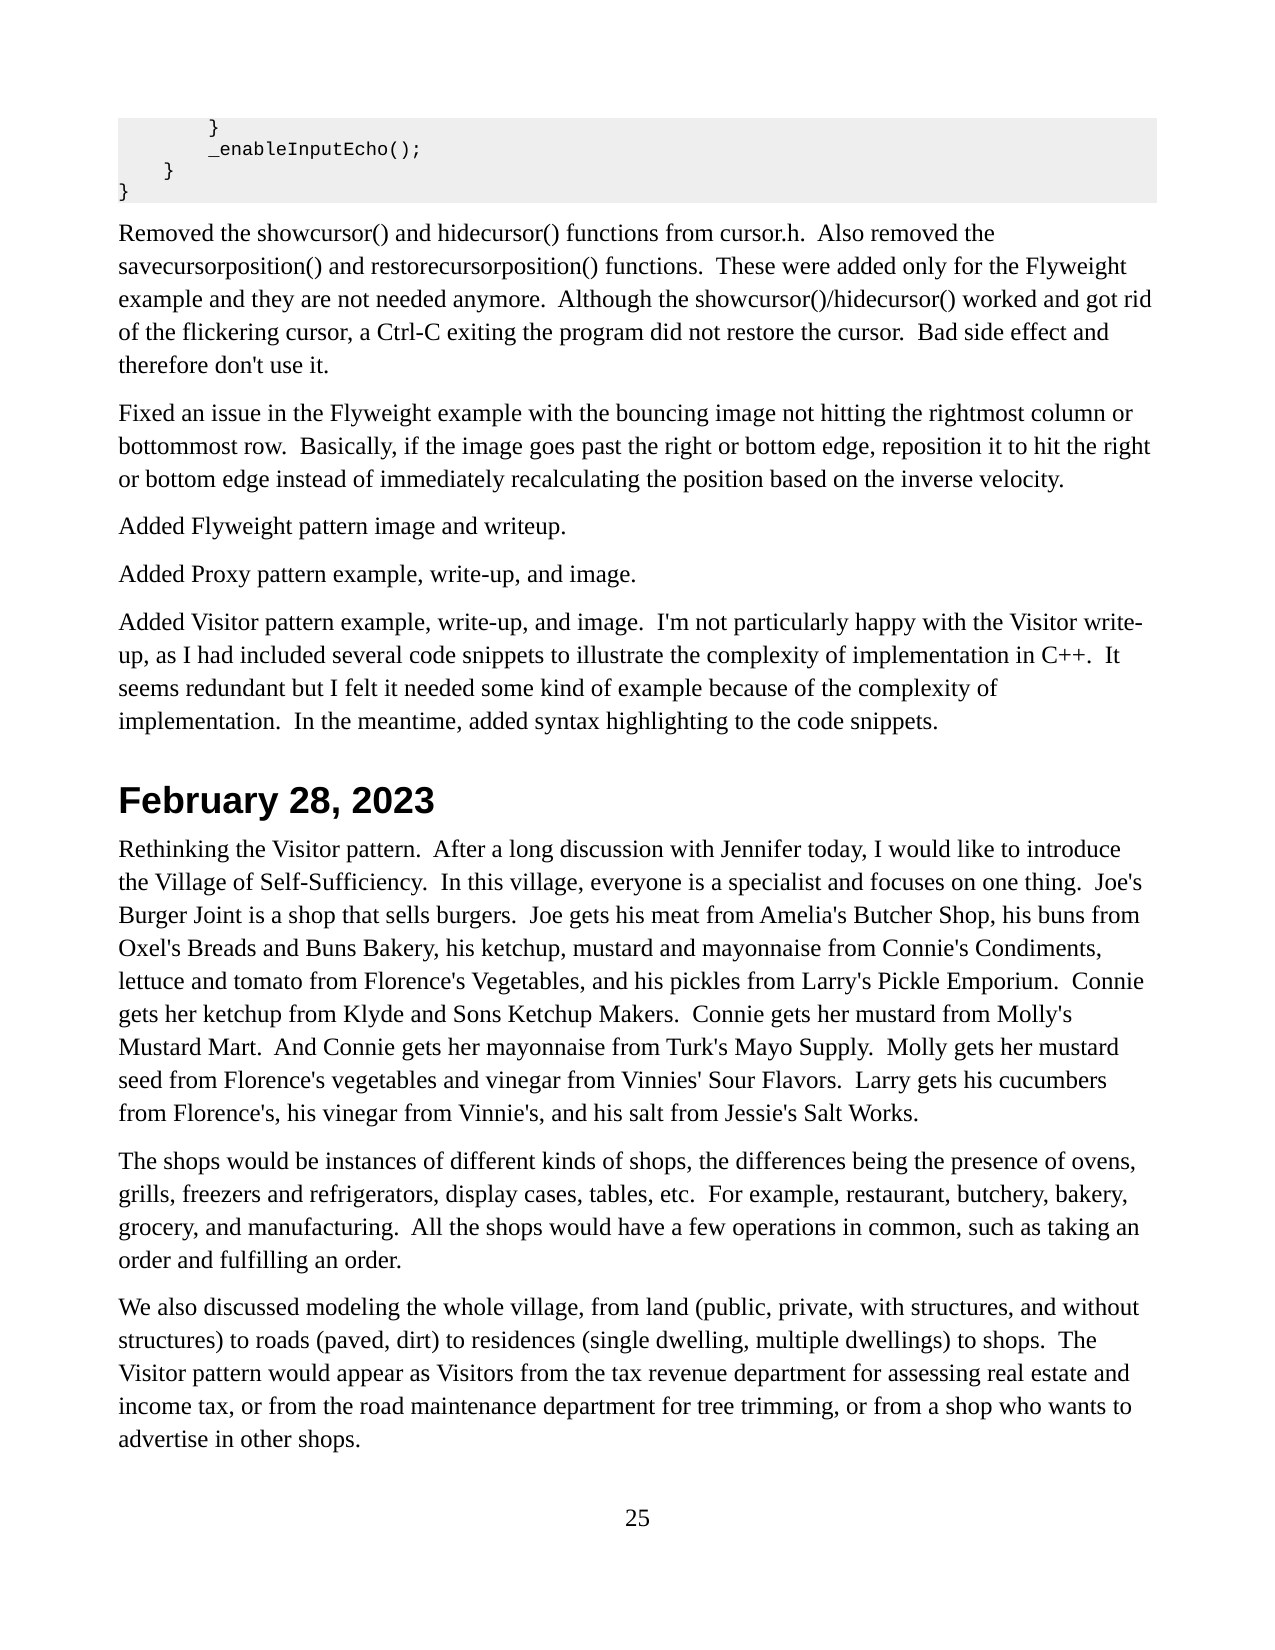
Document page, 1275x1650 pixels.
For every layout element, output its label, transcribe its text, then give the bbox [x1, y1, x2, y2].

text We also discussed modeling the whole village, from land (public, private, with structures, and without structures) to roads (paved, dirt) to residences (single dwelling, multiple dwellings) to shops. The Visitor pattern would appear as Visitors from the tax revenue department for assessing real estate and income tax, or from the road maintenance department for tree trimming, or from a shop who wants to advertise in other shops. [118, 1292, 1157, 1453]
text } [118, 118, 1157, 139]
text } [118, 161, 1157, 182]
text Fixed an issue in the Flyweight example with the bouncing image not hitting the rightmost column or bottommost row. Basically, if the image goes past the right or bottom edge, reposition it to hit the right or bottom edge instead of immediately recalculating the position based on the inverse velocity. [118, 398, 1157, 493]
text _enableInputEcho(); [118, 139, 1157, 161]
text Added Flyweight pattern image and writeup. [118, 511, 1157, 540]
text Added Proxy pattern example, write-up, and image. [118, 559, 1157, 588]
text Removed the showcursor() and hidecursor() functions from cursor.h. Also removed the savecursorposition() and restorecursorposition() functions. These were added only for the Flyweight example and they are not needed anymore. Although the showcursor()/hidecursor() worked and got rid of the flickering cursor, a Ctrl-C exiting the program did not restore the cursor. Bad side effect and therefore don't use it. [118, 218, 1157, 379]
text } [118, 182, 1157, 203]
text Rethinking the Visitor pattern. After a long discussion with Jennifer today, I would like to introduce the Village of Self-Sufficiency. In this village, everyone is a specialist and focuses on one thing. Joe's Burger Joint is a shop that sells burgers. Joe gets his meat from Amelia's Butcher Shop, his buns from Oxel's Breads and Buns Bakery, his ketchup, mustard and mayonnaise from Connie's Condiments, lettuce and tomato from Florence's Vegetables, and his pickles from Larry's Pickle Emporium. Connie gets her ketchup from Klyde and Sons Ketchup Makers. Connie gets her mustard from Molly's Mustard Mart. And Connie gets her mayonnaise from Turk's Mayo Supply. Molly gets her mustard seed from Florence's vegetables and vinegar from Vinnies' Sour Flavors. Larry gets his cucumbers from Florence's, his vinegar from Vinnie's, and his salt from Jessie's Salt Works. [118, 834, 1157, 1127]
subtitle February 28, 2023 [118, 778, 1157, 821]
text The shops would be instances of different kinds of shops, the differences being the presence of ovens, grills, freezers and refrigerators, display cases, tables, etc. For example, restaurant, butchery, bakery, grocery, and manufacturing. All the shops would have a few operations in common, such as taking an order and fulfilling an order. [118, 1146, 1157, 1273]
text Added Visitor pattern example, write-up, and image. I'm not particularly happy with the Visitor write-up, as I had included several code snippets to illustrate the complexity of implementation in C++. It seems redundant but I felt it needed some kind of example because of the complexity of implementation. In the meantime, added syntax highlighting to the code snippets. [118, 607, 1157, 734]
